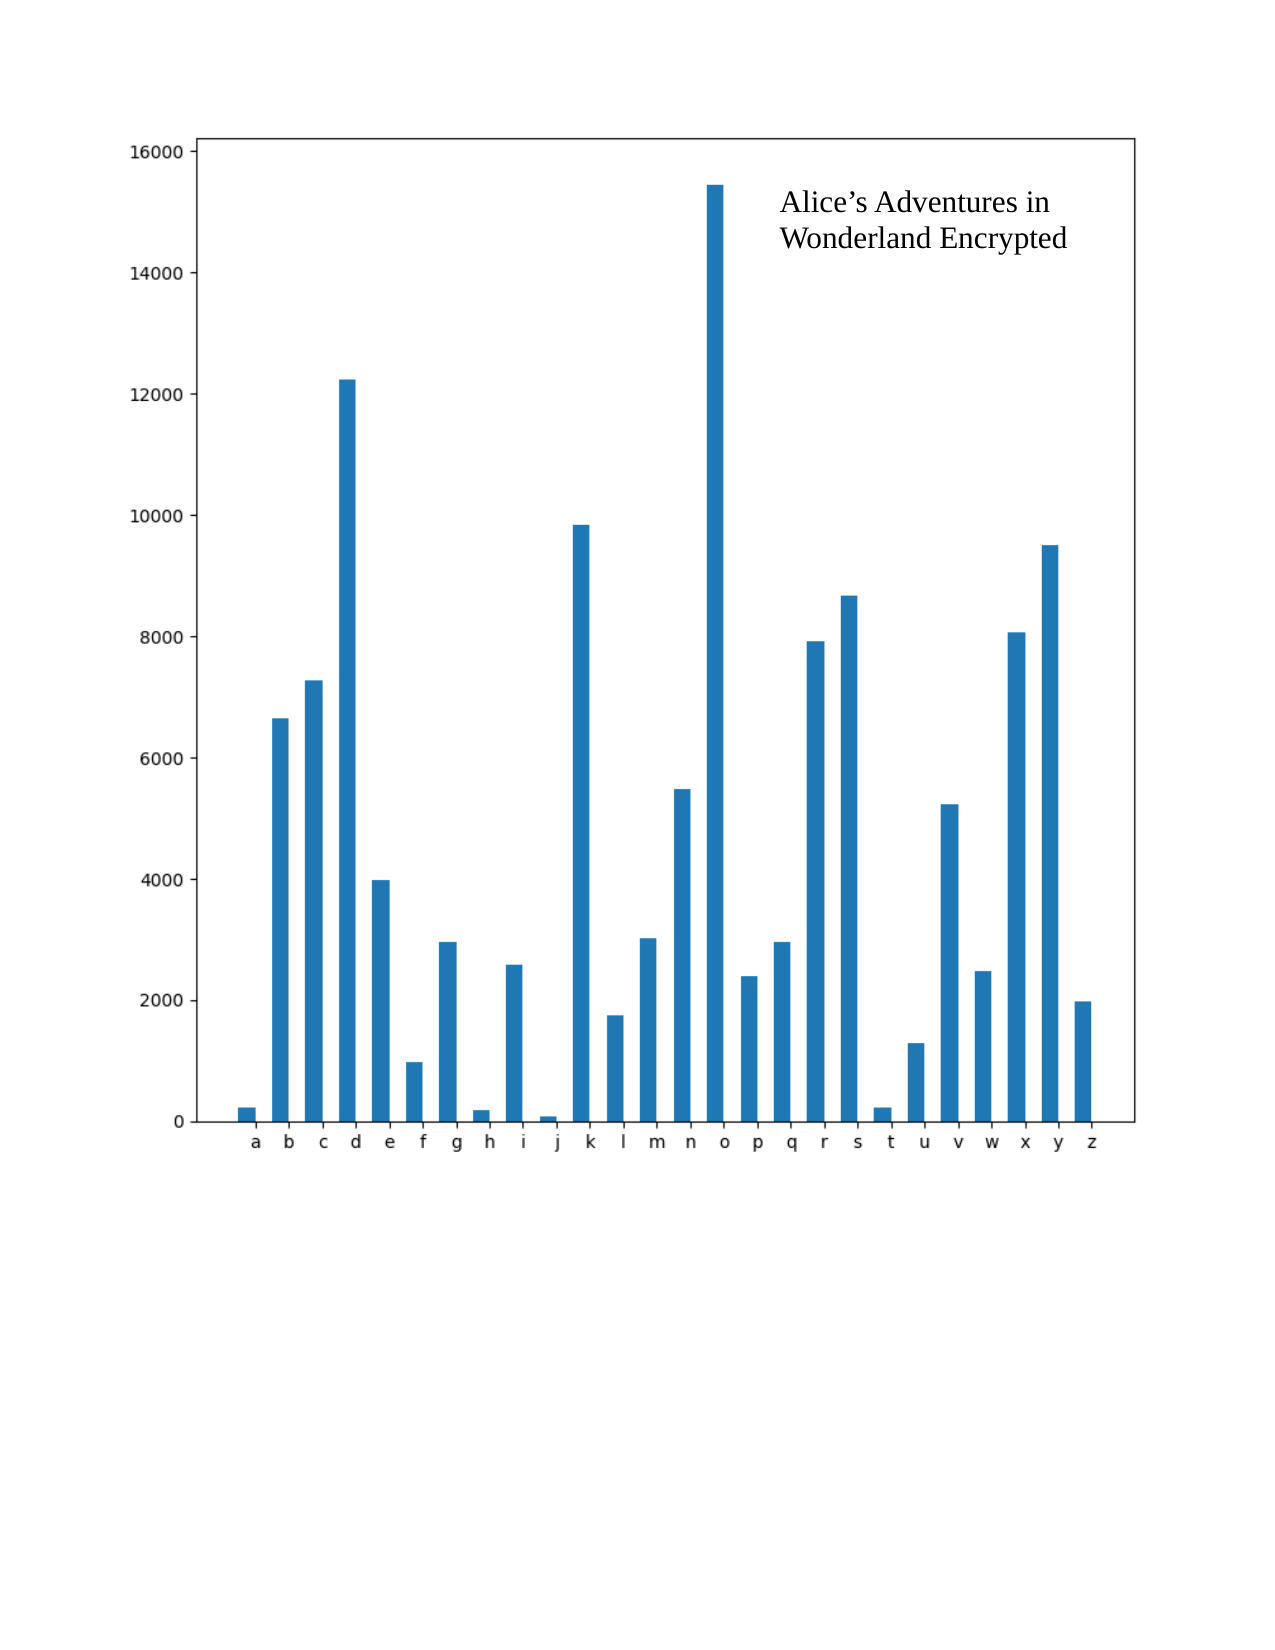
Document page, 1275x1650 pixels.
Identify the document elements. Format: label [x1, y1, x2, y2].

picture [118, 118, 1157, 1181]
